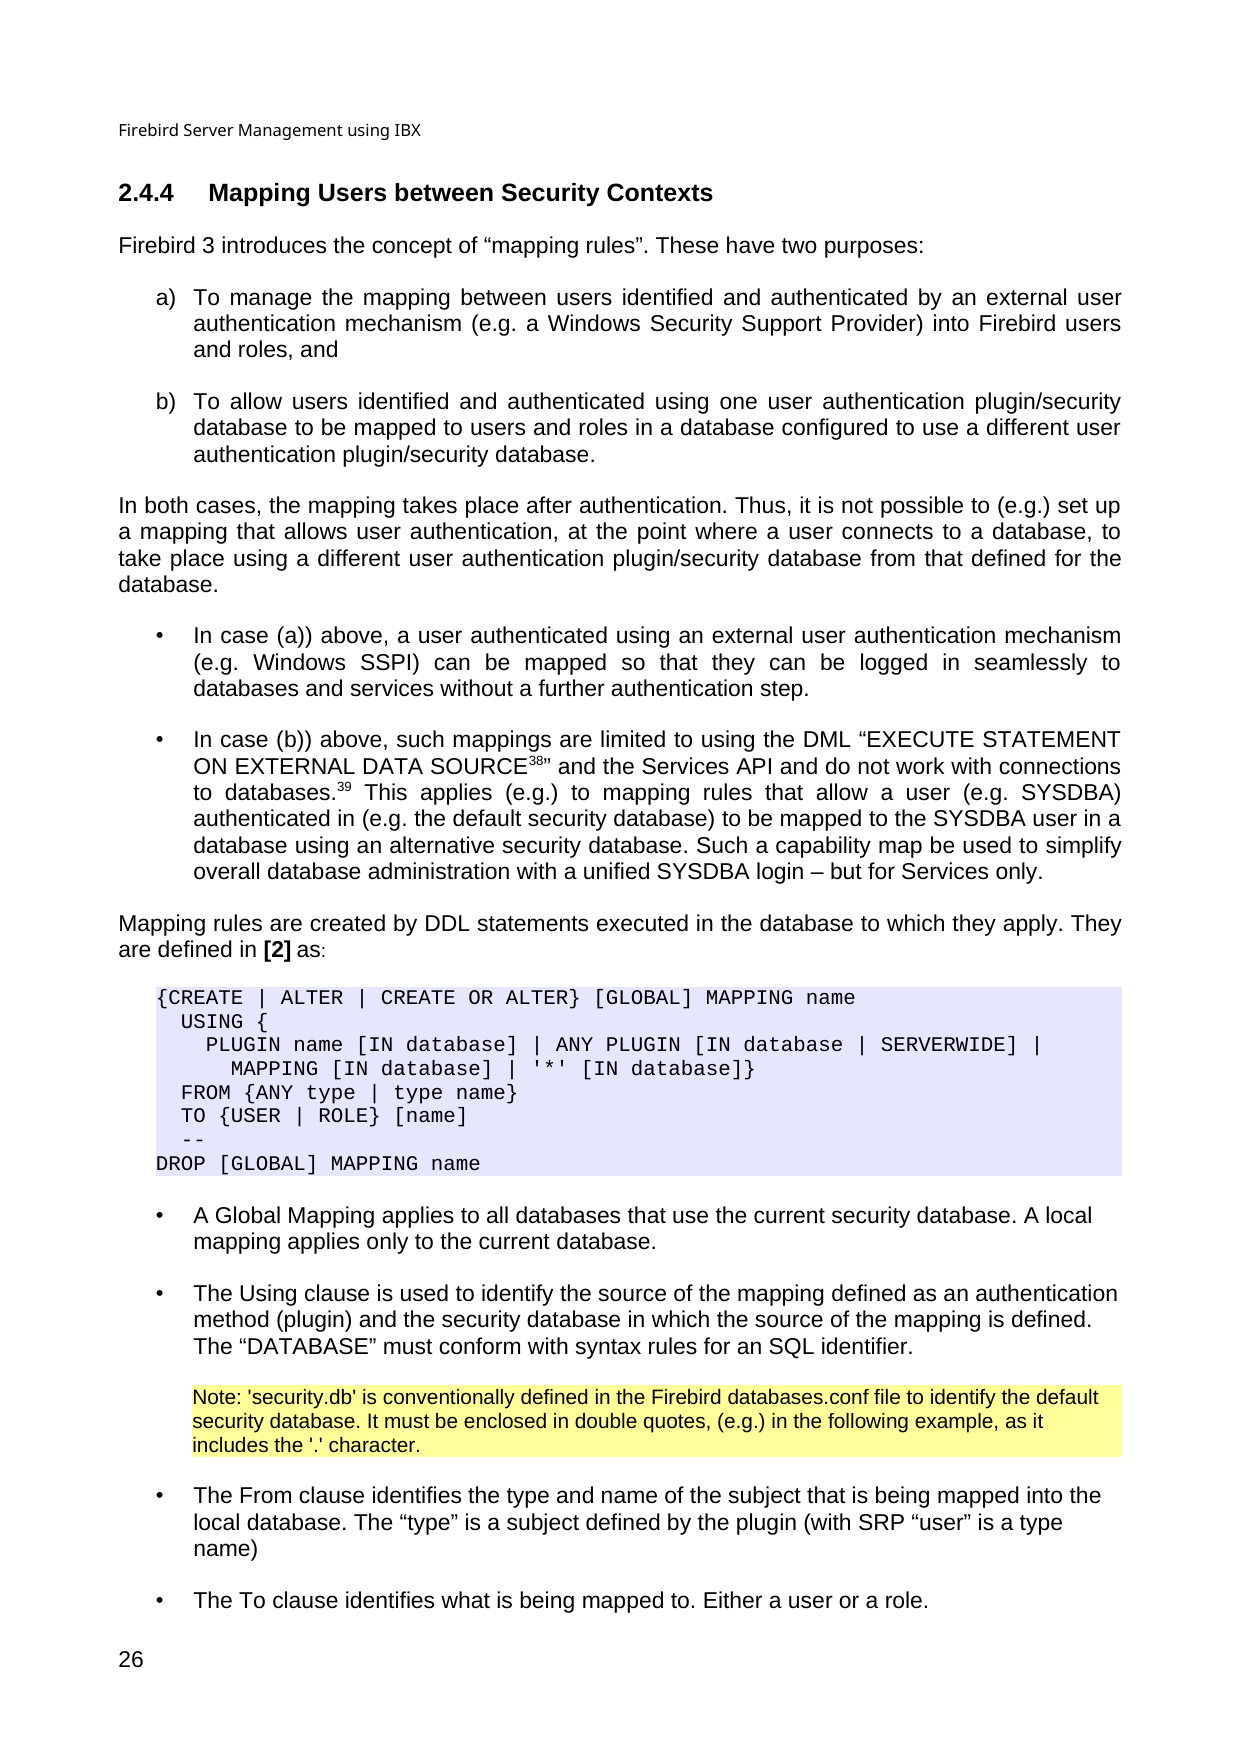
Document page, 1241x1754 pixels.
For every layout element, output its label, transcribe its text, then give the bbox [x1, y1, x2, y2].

text -- [156, 1129, 1122, 1153]
text In both cases, the mapping takes place after authentication. Thus, it is not possible to (e.g.) set up a mapping that allows user authentication, at the point where a user connects to a database, to take place using a different user authentication plugin/security database from that defined for the database. [118, 492, 1122, 597]
text PLUGIN name [IN database] | ANY PLUGIN [IN database | SERVERWIDE] | [156, 1034, 1122, 1058]
text MAPPING [IN database] | '*' [IN database]} [156, 1058, 1122, 1082]
list The From clause identifies the type and name of the subject that is being mapped into the local database. The “type” is a subject defined by the plugin (with SRP “user” is a type name) [156, 1482, 1122, 1561]
list To manage the mapping between users identified and authenticated by an external user authentication mechanism (e.g. a Windows Security Support Provider) into Firebird users and roles, and [156, 284, 1122, 363]
list The Using clause is used to identify the source of the mapping defined as an authentication method (plugin) and the security database in which the source of the mapping is defined. The “DATABASE” must conform with syntax rules for an SQL identifier. [156, 1280, 1122, 1359]
text Firebird 3 introduces the concept of “mapping rules”. These have two purposes: [118, 232, 1122, 259]
list In case (b) above, such mappings are limited to using the DML “EXECUTE STATEMENT ON EXTERNAL DATA SOURCE” and the Services API and do not work with connections to databases. This applies (e.g.) to mapping rules that allow a user (e.g. SYSDBA) authenticated in (e.g. the default security database) to be mapped to the SYSDBA user in a database using an alternative security database. Such a capability map be used to simplify overall database administration with a unified SYSDBA login – but for Services only. [156, 726, 1122, 884]
text TO {USER | ROLE} [name] [156, 1105, 1122, 1129]
text DROP [GLOBAL] MAPPING name [156, 1153, 1122, 1176]
list In case (a) above, a user authenticated using an external user authentication mechanism (e.g. Windows SSPI) can be mapped so that they can be logged in seamlessly to databases and services without a further authentication step. [156, 622, 1122, 701]
list To allow users identified and authenticated using one user authentication plugin/security database to be mapped to users and roles in a database configured to use a different user authentication plugin/security database. [156, 388, 1122, 467]
subtitle Mapping Users between Security Contexts [118, 178, 1122, 207]
text USING { [156, 1011, 1122, 1034]
list The To clause identifies what is being mapped to. Either a user or a role. [156, 1587, 1122, 1613]
text Note: 'security.db' is conventionally defined in the Firebird databases.conf file to identify the default security database. It must be enclosed in double quotes, (e.g.) in the following example, as it includes the '.' character. [192, 1385, 1122, 1457]
text FROM {ANY type | type name} [156, 1082, 1122, 1105]
list A Global Mapping applies to all databases that use the current security database. A local mapping applies only to the current database. [156, 1202, 1122, 1254]
text {CREATE | ALTER | CREATE OR ALTER} [GLOBAL] MAPPING name [156, 987, 1122, 1011]
text Mapping rules are created by DDL statements executed in the database to which they apply. They are defined in [2] as: [118, 909, 1122, 962]
